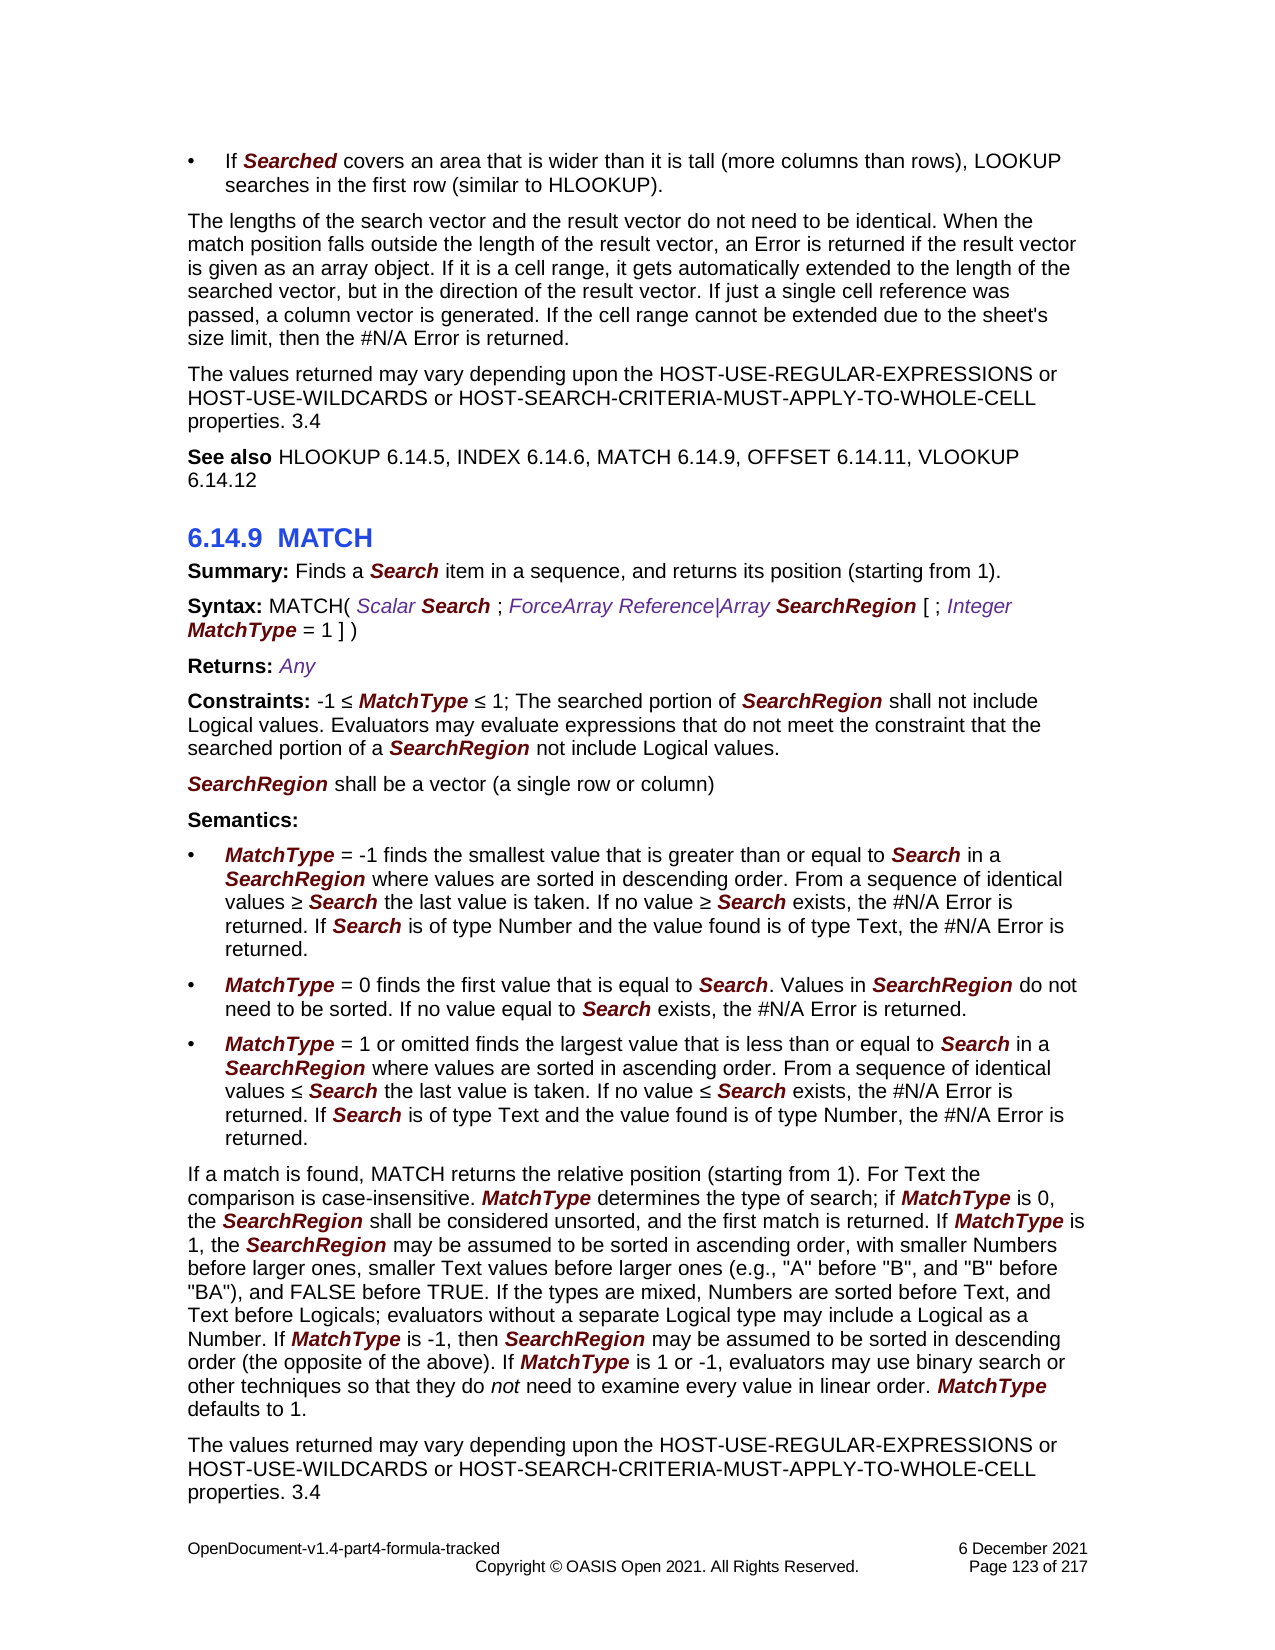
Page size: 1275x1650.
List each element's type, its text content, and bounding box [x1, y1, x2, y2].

subtitle MATCH [187, 523, 1088, 553]
list MatchType = -1 finds the smallest value that is greater than or equal to Search in a SearchRegion where values are sorted in descending order. From a sequence of identical values ≥ Search the last value is taken. If no value ≥ Search exists, the #N/A Error is returned. If Search is of type Number and the value found is of type Text, the #N/A Error is returned. [187, 844, 1088, 961]
text See also HLOOKUP 6.14.5, INDEX 6.14.6, MATCH 6.14.9, OFFSET 6.14.11, VLOOKUP 6.14.12 [187, 445, 1088, 492]
text If a match is found, MATCH returns the relative position (starting from 1). For Text the comparison is case-insensitive. MatchType determines the type of search; if MatchType is 0, the SearchRegion shall be considered unsorted, and the first match is returned. If MatchType is 1, the SearchRegion may be assumed to be sorted in ascending order, with smaller Numbers before larger ones, smaller Text values before larger ones (e.g., "A" before "B", and "B" before "BA"), and FALSE before TRUE. If the types are mixed, Numbers are sorted before Text, and Text before Logicals; evaluators without a separate Logical type may include a Logical as a Number. If MatchType is -1, then SearchRegion may be assumed to be sorted in descending order (the opposite of the above). If MatchType is 1 or -1, evaluators may use binary search or other techniques so that they do not need to examine every value in linear order. MatchType defaults to 1. [187, 1162, 1088, 1421]
text Returns: Any [187, 654, 1088, 678]
text Syntax: MATCH( Scalar Search ; ForceArray Reference|Array SearchRegion [ ; Integer MatchType = 1 ] ) [187, 595, 1088, 642]
text Summary: Finds a Search item in a sequence, and returns its position (starting from 1). [187, 559, 1088, 583]
text The values returned may vary depending upon the HOST-USE-REGULAR-EXPRESSIONS or HOST-USE-WILDCARDS or HOST-SEARCH-CRITERIA-MUST-APPLY-TO-WHOLE-CELL properties. 3.4 [187, 362, 1088, 433]
list If Searched covers an area that is wider than it is tall (more columns than rows), LOOKUP searches in the first row (similar to HLOOKUP). [187, 150, 1088, 197]
text The values returned may vary depending upon the HOST-USE-REGULAR-EXPRESSIONS or HOST-USE-WILDCARDS or HOST-SEARCH-CRITERIA-MUST-APPLY-TO-WHOLE-CELL properties. 3.4 [187, 1433, 1088, 1504]
text The lengths of the search vector and the result vector do not need to be identical. When the match position falls outside the length of the result vector, an Error is returned if the result vector is given as an array object. If it is a cell range, it gets automatically extended to the length of the searched vector, but in the direction of the result vector. If just a single cell reference was passed, a column vector is generated. If the cell range cannot be extended due to the sheet's size limit, then the #N/A Error is returned. [187, 209, 1088, 350]
list MatchType = 0 finds the first value that is equal to Search. Values in SearchRegion do not need to be sorted. If no value equal to Search exists, the #N/A Error is returned. [187, 973, 1088, 1021]
text Semantics: [187, 808, 1088, 832]
list MatchType = 1 or omitted finds the largest value that is less than or equal to Search in a SearchRegion where values are sorted in ascending order. From a sequence of identical values ≤ Search the last value is taken. If no value ≤ Search exists, the #N/A Error is returned. If Search is of type Text and the value found is of type Number, the #N/A Error is returned. [187, 1033, 1088, 1150]
text SearchRegion shall be a vector (a single row or column) [187, 772, 1088, 796]
text Constraints: -1 ≤ MatchType ≤ 1; The searched portion of SearchRegion shall not include Logical values. Evaluators may evaluate expressions that do not meet the constraint that the searched portion of a SearchRegion not include Logical values. [187, 690, 1088, 760]
